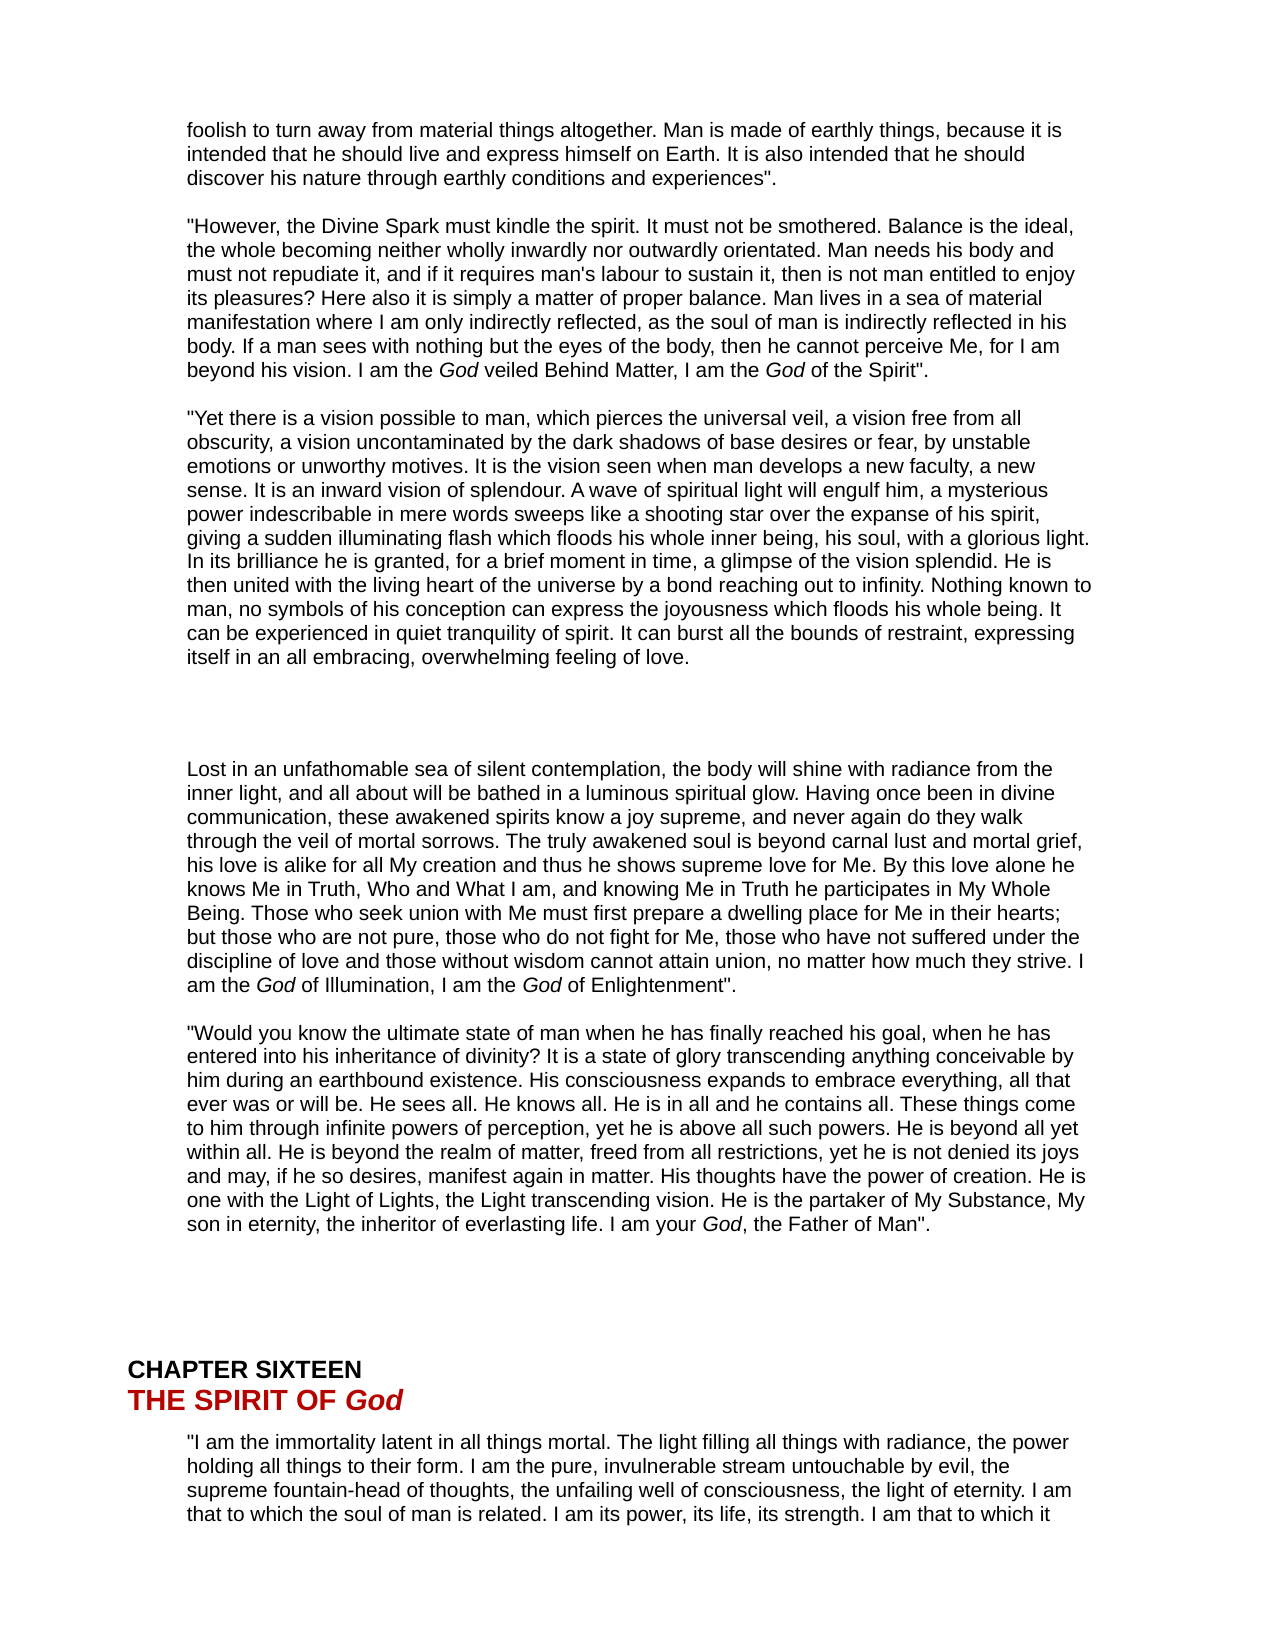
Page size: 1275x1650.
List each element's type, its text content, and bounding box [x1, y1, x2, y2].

text CHAPTER SIXTEEN THE SPIRIT OF God [127, 1307, 1154, 1417]
text "I am the immortality latent in all things mortal. The light filling all things with radiance, the power holding all things to their form. I am the pure, invulnerable stream untouchable by evil, the supreme fountain-head of thoughts, the unfailing well of consciousness, the light of eternity. I am that to which the soul of man is related. I am its power, its life, its strength. I am that to which it [187, 1429, 1095, 1525]
text foolish to turn away from material things altogether. Man is made of earthly things, because it is intended that he should live and express himself on Earth. It is also intended that he should discover his nature through earthly conditions and experiences". "However, the Divine Spark must kindle the spirit. It must not be smothered. Balance is the ideal, the whole becoming neither wholly inwardly nor outwardly orientated. Man needs his body and must not repudiate it, and if it requires man's labour to sustain it, then is not man entitled to enjoy its pleasures? Here also it is simply a matter of proper balance. Man lives in a sea of material manifestation where I am only indirectly reflected, as the soul of man is indirectly reflected in his body. If a man sees with nothing but the eyes of the body, then he cannot perceive Me, for I am beyond his vision. I am the God veiled Behind Matter, I am the God of the Spirit". "Yet there is a vision possible to man, which pierces the universal veil, a vision free from all obscurity, a vision uncontaminated by the dark shadows of base desires or fear, by unstable emotions or unworthy motives. It is the vision seen when man develops a new faculty, a new sense. It is an inward vision of splendour. A wave of spiritual light will engulf him, a mysterious power indescribable in mere words sweeps like a shooting star over the expanse of his spirit, giving a sudden illuminating flash which floods his whole inner being, his soul, with a glorious light. In its brilliance he is granted, for a brief moment in time, a glimpse of the vision splendid. He is then united with the living heart of the universe by a bond reaching out to infinity. Nothing known to man, no symbols of his conception can express the joyousness which floods his whole being. It can be experienced in quiet tranquility of spirit. It can burst all the bounds of restraint, expressing itself in an all embracing, overwhelming feeling of love. [187, 118, 1095, 669]
text Lost in an unfathomable sea of silent contemplation, the body will shine with radiance from the inner light, and all about will be bathed in a luminous spiritual glow. Having once been in divine communication, these awakened spirits know a joy supreme, and never again do they walk through the veil of mortal sorrows. The truly awakened soul is beyond carnal lust and mortal grief, his love is alike for all My creation and thus he shows supreme love for Me. By this love alone he knows Me in Truth, Who and What I am, and knowing Me in Truth he participates in My Whole Being. Those who seek union with Me must first prepare a dwelling place for Me in their hearts; but those who are not pure, those who do not fight for Me, those who have not suffered under the discipline of love and those without wisdom cannot attain union, no matter how much they strive. I am the God of Illumination, I am the God of Enlightenment". "Would you know the ultimate state of man when he has finally reached his goal, when he has entered into his inheritance of divinity? It is a state of glory transcending anything conceivable by him during an earthbound existence. His consciousness expands to embrace everything, all that ever was or will be. He sees all. He knows all. He is in all and he contains all. These things come to him through infinite powers of perception, yet he is above all such powers. He is beyond all yet within all. He is beyond the realm of matter, freed from all restrictions, yet he is not denied its joys and may, if he so desires, manifest again in matter. His thoughts have the power of creation. He is one with the Light of Lights, the Light transcending vision. He is the partaker of My Substance, My son in eternity, the inheritor of everlasting life. I am your God, the Father of Man". [187, 757, 1095, 1236]
